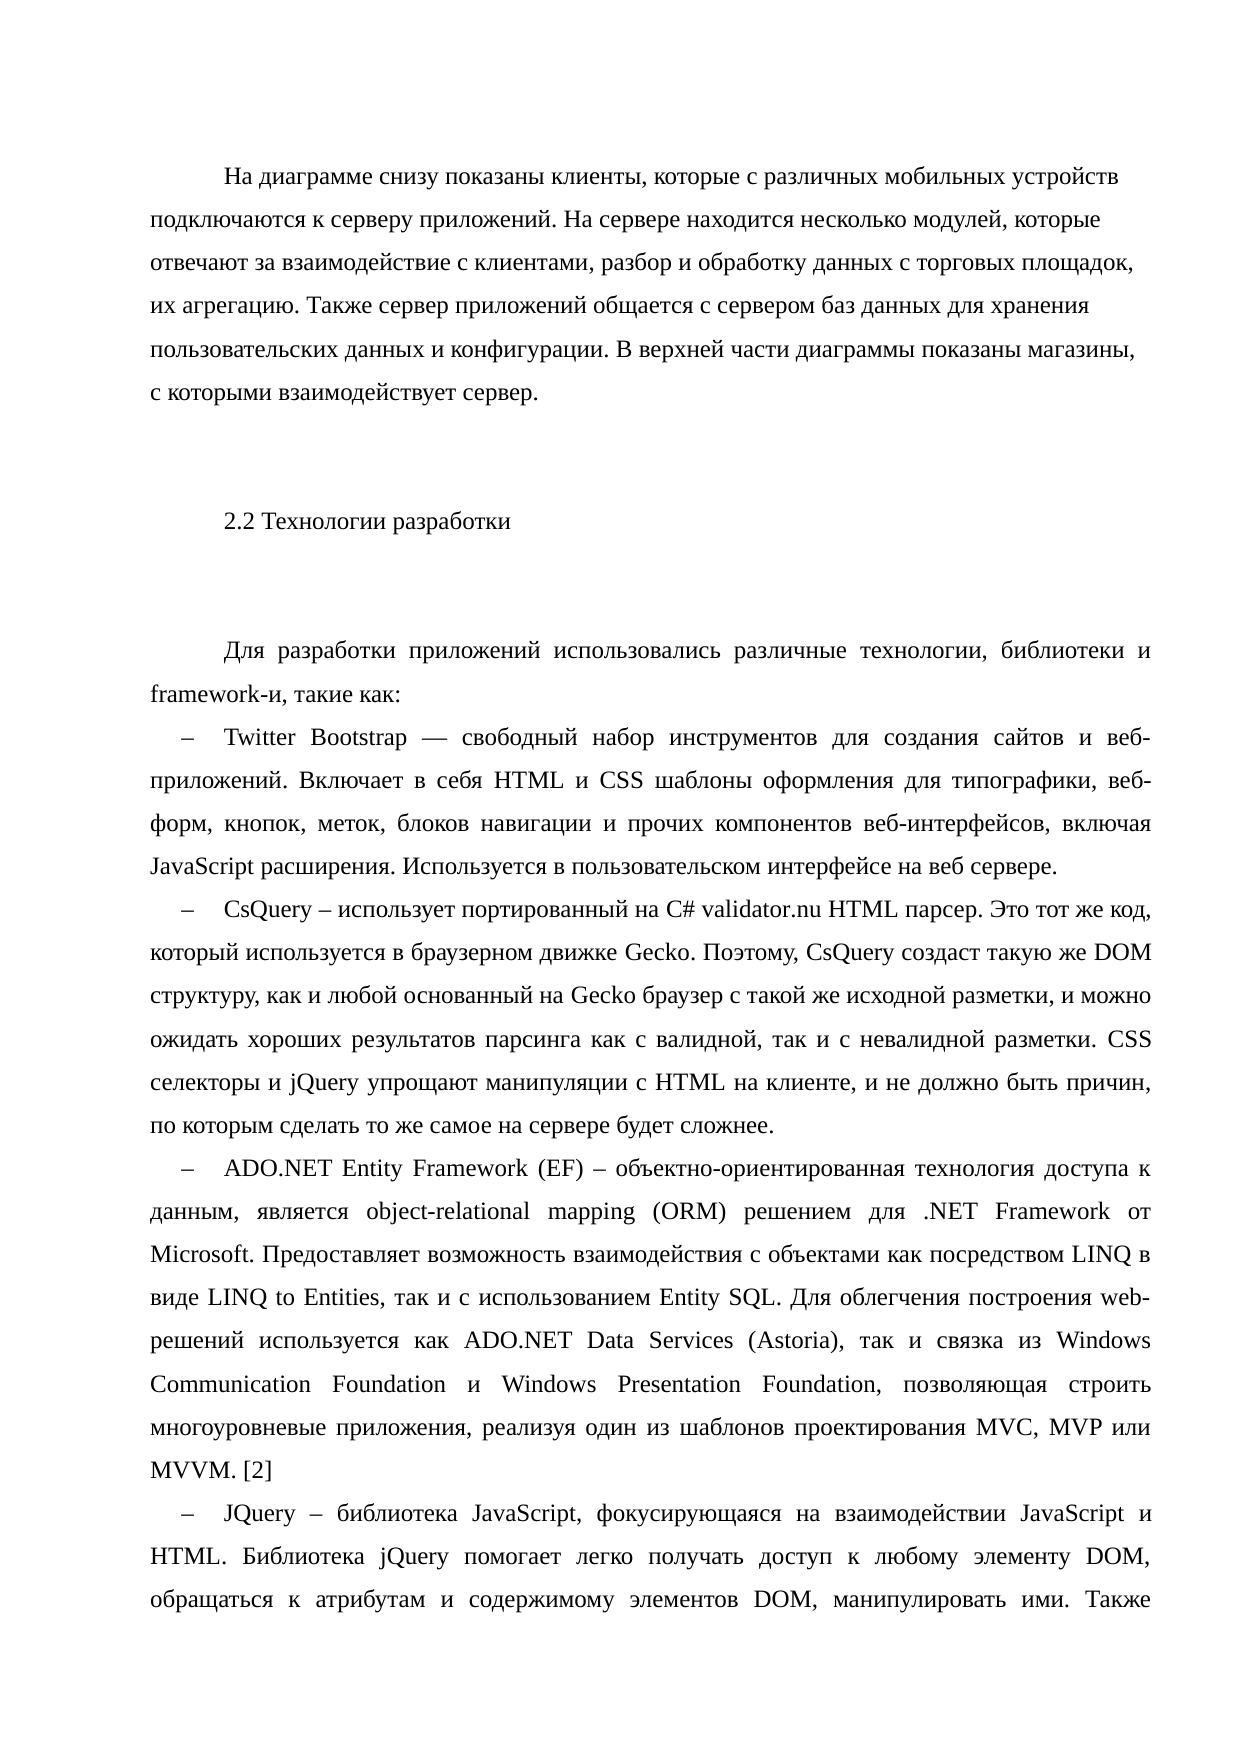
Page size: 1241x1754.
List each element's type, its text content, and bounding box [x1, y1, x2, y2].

text Для разработки приложений использовались различные технологии, библиотеки и framework-и, такие как: [150, 636, 1152, 707]
list ADO.NET Entity Framework (EF) – объектно-ориентированная технология доступа к данным, является object-relational mapping (ORM) решением для .NET Framework от Microsoft. Предоставляет возможность взаимодействия с объектами как посредством LINQ в виде LINQ to Entities, так и с использованием Entity SQL. Для облегчения построения web-решений используется как ADO.NET Data Services (Astoria), так и связка из Windows Communication Foundation и Windows Presentation Foundation, позволяющая строить многоуровневые приложения, реализуя один из шаблонов проектирования MVC, MVP или MVVM. [2] [150, 1153, 1152, 1484]
list JQuery – библиотека JavaScript, фокусирующаяся на взаимодействии JavaScript и HTML. Библиотека jQuery помогает легко получать доступ к любому элементу DOM, обращаться к атрибутам и содержимому элементов DOM, манипулировать ими. Также [150, 1498, 1152, 1613]
list CsQuery – использует портированный на C# validator.nu HTML парсер. Это тот же код, который используется в браузерном движке Gecko. Поэтому, CsQuery создаст такую же DOM структуру, как и любой основанный на Gecko браузер с такой же исходной разметки, и можно ожидать хороших результатов парсинга как с валидной, так и с невалидной разметки. CSS селекторы и jQuery упрощают манипуляции с HTML на клиенте, и не должно быть причин, по которым сделать то же самое на сервере будет сложнее. [150, 894, 1152, 1139]
list Twitter Bootstrap — свободный набор инструментов для создания сайтов и веб- приложений. Включает в себя HTML и CSS шаблоны оформления для типографики, веб- форм, кнопок, меток, блоков навигации и прочих компонентов веб-интерфейсов, включая JavaScript расширения. Используется в пользовательском интерфейсе на веб сервере. [150, 722, 1152, 880]
text 2.2 Технологии разработки [150, 506, 1152, 535]
text На диаграмме снизу показаны клиенты, которые с различных мобильных устройств подключаются к серверу приложений. На сервере находится несколько модулей, которые отвечают за взаимодействие с клиентами, разбор и обработку данных с торговых площадок, их агрегацию. Также сервер приложений общается с сервером баз данных для хранения пользовательских данных и конфигурации. В верхней части диаграммы показаны магазины, с которыми взаимодействует сервер. [150, 161, 1152, 406]
